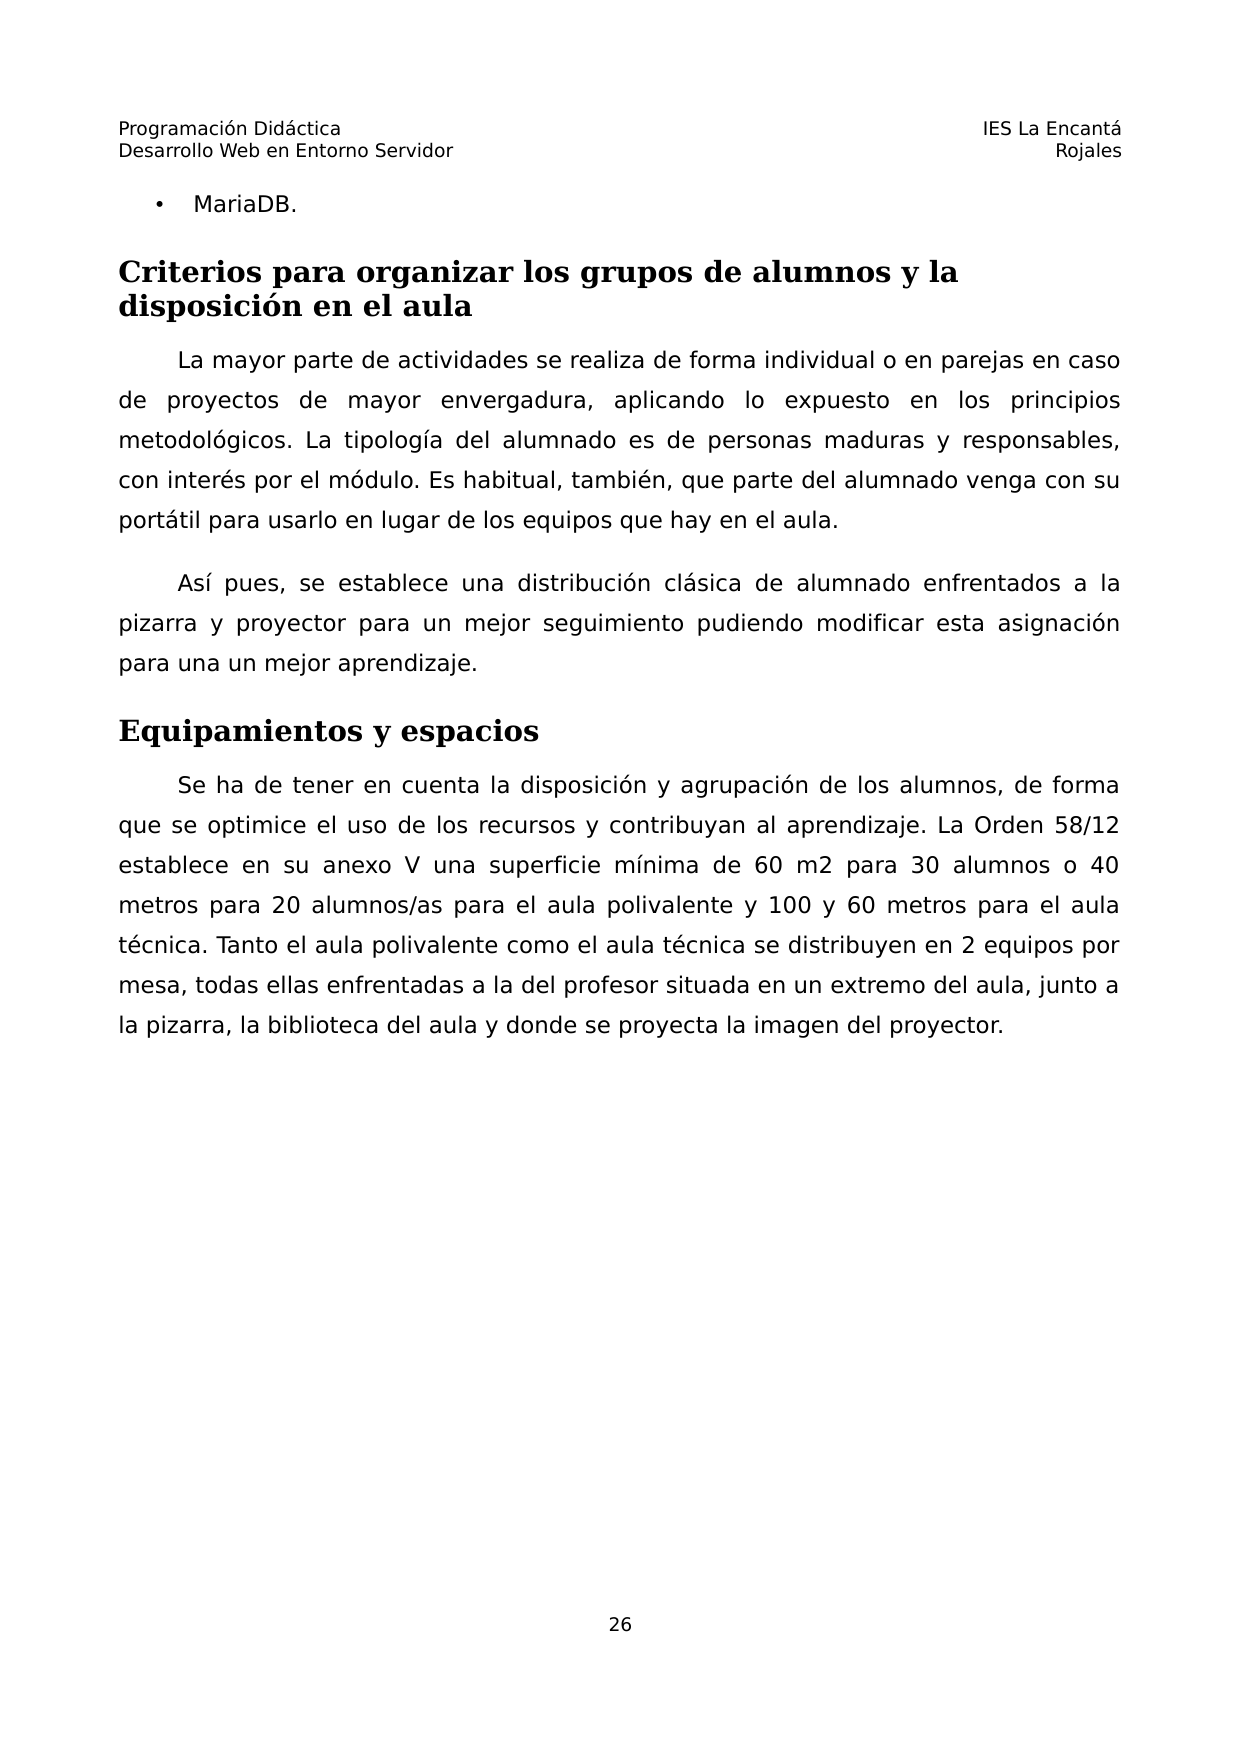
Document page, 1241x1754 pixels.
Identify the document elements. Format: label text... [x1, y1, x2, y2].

text Se ha de tener en cuenta la disposición y agrupación de los alumnos, de forma que se optimice el uso de los recursos y contribuyan al aprendizaje. La Orden 58/12 establece en su anexo V una superficie mínima de 60 m2 para 30 alumnos o 40 metros para 20 alumnos/as para el aula polivalente y 100 y 60 metros para el aula técnica. Tanto el aula polivalente como el aula técnica se distribuyen en 2 equipos por mesa, todas ellas enfrentadas a la del profesor situada en un extremo del aula, junto a la pizarra, la biblioteca del aula y donde se proyecta la imagen del proyector. [118, 772, 1122, 1038]
subtitle Equipamientos y espacios [118, 714, 1122, 748]
subtitle Criterios para organizar los grupos de alumnos y la disposición en el aula [118, 255, 1122, 323]
text Así pues, se establece una distribución clásica de alumnado enfrentados a la pizarra y proyector para un mejor seguimiento pudiendo modificar esta asignación para una un mejor aprendizaje. [118, 571, 1122, 677]
list MariaDB. [156, 191, 1122, 218]
text La mayor parte de actividades se realiza de forma individual o en parejas en caso de proyectos de mayor envergadura, aplicando lo expuesto en los principios metodológicos. La tipología del alumnado es de personas maduras y responsables, con interés por el módulo. Es habitual, también, que parte del alumnado venga con su portátil para usarlo en lugar de los equipos que hay en el aula. [118, 347, 1122, 534]
